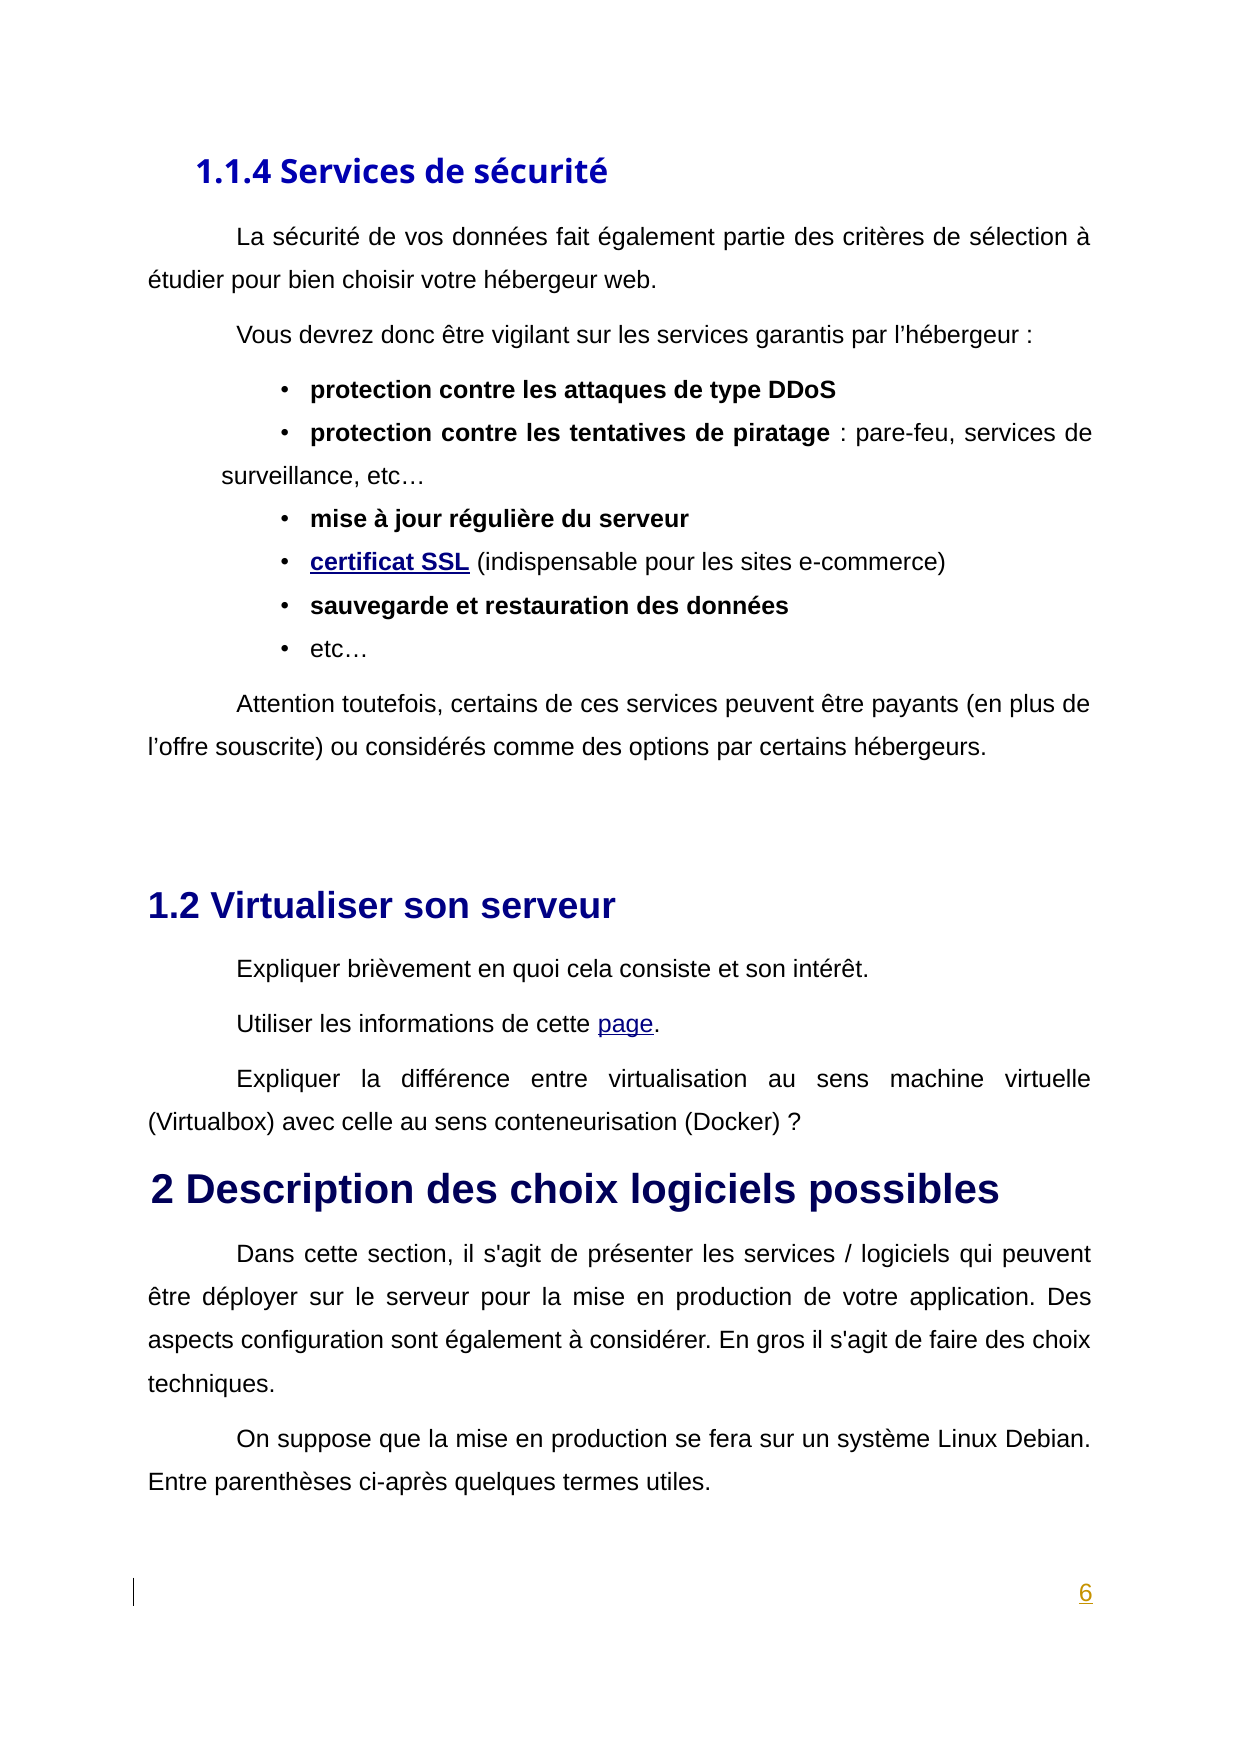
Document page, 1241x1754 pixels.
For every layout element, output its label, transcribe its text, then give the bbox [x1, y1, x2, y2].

text Vous devrez donc être vigilant sur les services garantis par l’hébergeur : [148, 320, 1093, 348]
list certificat SSL (indispensable pour les sites e-commerce) [192, 547, 1093, 576]
text La sécurité de vos données fait également partie des critères de sélection à étudier pour bien choisir votre hébergeur web. [148, 222, 1093, 293]
subtitle Description des choix logiciels possibles [148, 1162, 1093, 1215]
text Utiliser les informations de cette page. [148, 1009, 1093, 1037]
list etc… [192, 634, 1093, 663]
list sauvegarde et restauration des données [192, 591, 1093, 619]
list protection contre les attaques de type DDoS [192, 374, 1093, 403]
text Expliquer la différence entre virtualisation au sens machine virtuelle (Virtualbox) avec celle au sens conteneurisation (Docker) ? [148, 1063, 1093, 1135]
text Dans cette section, il s'agit de présenter les services / logiciels qui peuvent être déployer sur le serveur pour la mise en production de votre application. Des aspects configuration sont également à considérer. En gros il s'agit de faire des choix techniques. [148, 1239, 1093, 1397]
text On suppose que la mise en production se fera sur un système Linux Debian. Entre parenthèses ci-après quelques termes utiles. [148, 1423, 1093, 1495]
list protection contre les tentatives de piratage : pare-feu, services de surveillance, etc… [192, 418, 1093, 490]
text Attention toutefois, certains de ces services peuvent être payants (en plus de l’offre souscrite) ou considérés comme des options par certains hébergeurs. [148, 689, 1093, 761]
subtitle Services de sécurité [148, 148, 1093, 193]
text Expliquer brièvement en quoi cela consiste et son intérêt. [148, 954, 1093, 982]
list mise à jour régulière du serveur [192, 504, 1093, 533]
subtitle Virtualiser son serveur [148, 883, 1093, 926]
